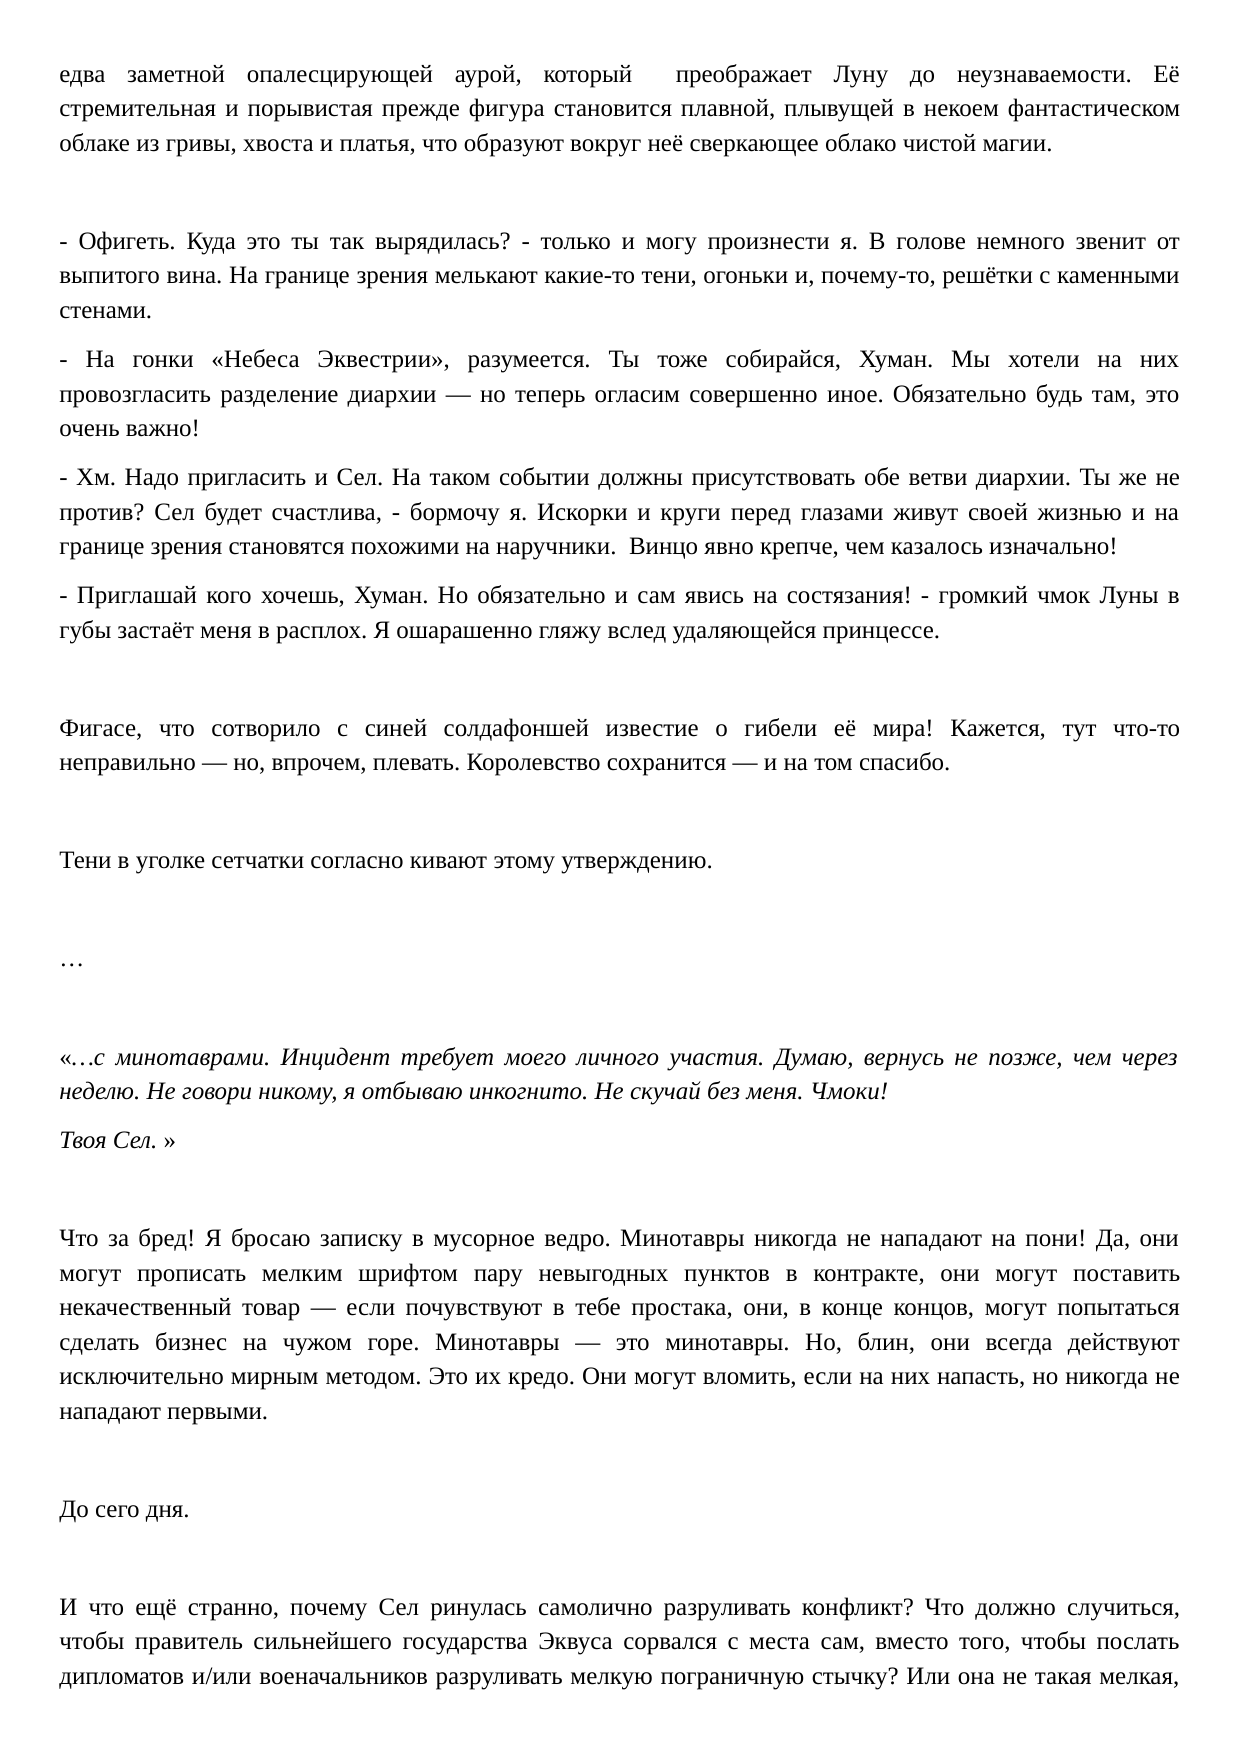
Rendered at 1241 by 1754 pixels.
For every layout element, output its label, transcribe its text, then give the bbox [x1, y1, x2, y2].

text Твоя Сел. » [59, 1125, 1181, 1154]
text И что ещё странно, почему Сел ринулась самолично разруливать конфликт? Что должно случиться, чтобы правитель сильнейшего государства Эквуса сорвался с места сам, вместо того, чтобы послать дипломатов и/или военачальников разруливать мелкую пограничную стычку? Или она не такая мелкая, [59, 1592, 1181, 1690]
text - Хм. Надо пригласить и Сел. На таком событии должны присутствовать обе ветви диархии. Ты же не против? Сел будет счастлива, - бормочу я. Искорки и круги перед глазами живут своей жизнью и на границе зрения становятся похожими на наручники. Винцо явно крепче, чем казалось изначально! [59, 462, 1181, 560]
text Что за бред! Я бросаю записку в мусорное ведро. Минотавры никогда не нападают на пони! Да, они могут прописать мелким шрифтом пару невыгодных пунктов в контракте, они могут поставить некачественный товар — если почувствуют в тебе простака, они, в конце концов, могут попытаться сделать бизнес на чужом горе. Минотавры — это минотавры. Но, блин, они всегда действуют исключительно мирным методом. Это их кредо. Они могут вломить, если на них напасть, но никогда не нападают первыми. [59, 1223, 1181, 1424]
text «…с минотаврами. Инцидент требует моего личного участия. Думаю, вернусь не позже, чем через неделю. Не говори никому, я отбываю инкогнито. Не скучай без меня. Чмоки! [59, 1042, 1181, 1105]
text До сего дня. [59, 1494, 1181, 1523]
text Тени в уголке сетчатки согласно кивают этому утверждению. [59, 845, 1181, 874]
text Фигасе, что сотворило с синей солдафоншей известие о гибели её мира! Кажется, тут что-то неправильно — но, впрочем, плевать. Королевство сохранится — и на том спасибо. [59, 713, 1181, 776]
text … [59, 943, 1181, 972]
text - Приглашай кого хочешь, Хуман. Но обязательно и сам явись на состязания! - громкий чмок Луны в губы застаёт меня в расплох. Я ошарашенно гляжу вслед удаляющейся принцессе. [59, 580, 1181, 643]
text едва заметной опалесцирующей аурой, который преображает Луну до неузнаваемости. Её стремительная и порывистая прежде фигура становится плавной, плывущей в некоем фантастическом облаке из гривы, хвоста и платья, что образуют вокруг неё сверкающее облако чистой магии. [59, 59, 1181, 157]
text - Офигеть. Куда это ты так вырядилась? - только и могу произнести я. В голове немного звенит от выпитого вина. На границе зрения мелькают какие-то тени, огоньки и, почему-то, решётки с каменными стенами. [59, 226, 1181, 324]
text - На гонки «Небеса Эквестрии», разумеется. Ты тоже собирайся, Хуман. Мы хотели на них провозгласить разделение диархии — но теперь огласим совершенно иное. Обязательно будь там, это очень важно! [59, 344, 1181, 442]
